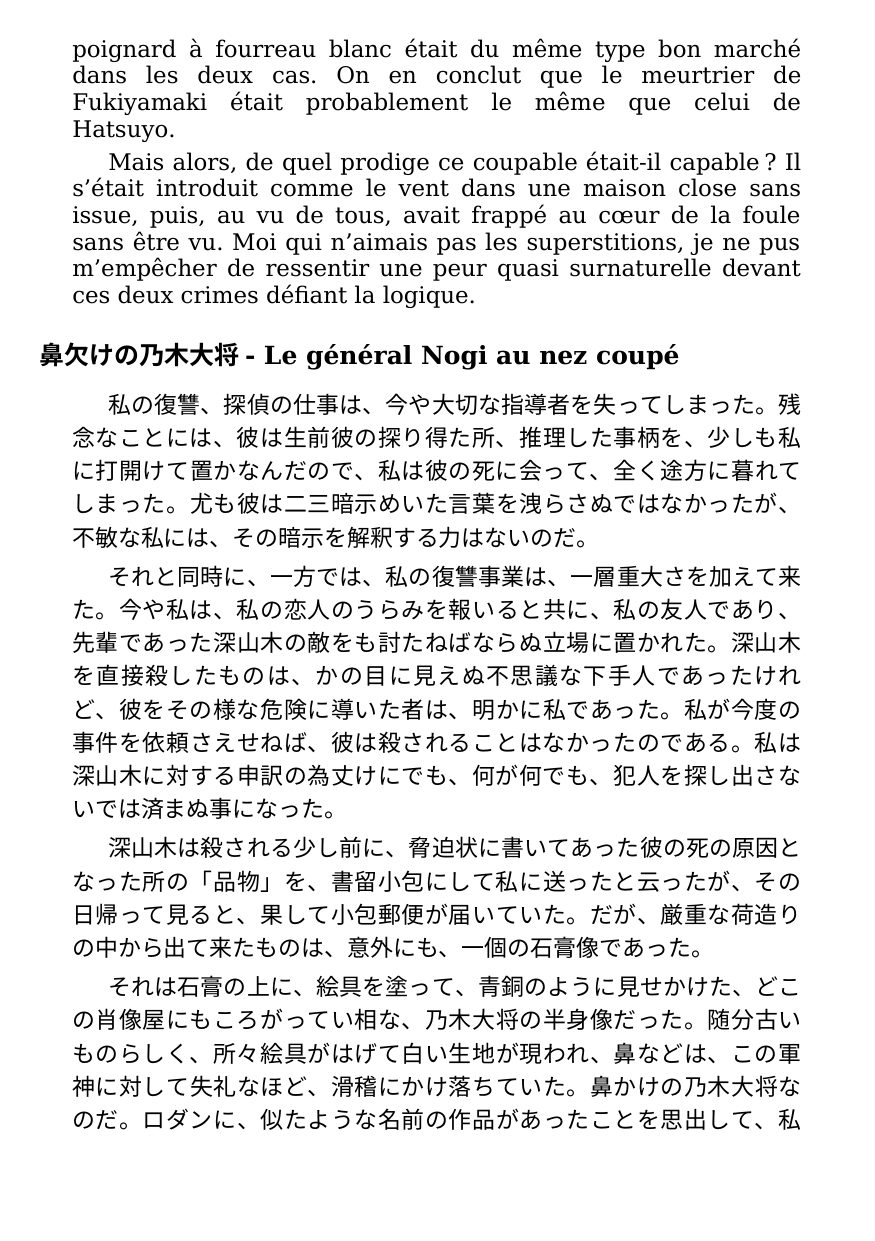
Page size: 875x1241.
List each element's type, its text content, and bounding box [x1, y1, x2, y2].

text Mais alors, de quel prodige ce coupable était-il capable ? Il s’était introduit comme le vent dans une maison close sans issue, puis, au vu de tous, avait frappé au cœur de la foule sans être vu. Moi qui n’aimais pas les superstitions, je ne pus m’empêcher de ressentir une peur quasi surnaturelle devant ces deux crimes défiant la logique. [72, 149, 802, 309]
text 深山木は殺される少し前に、脅迫状に書いてあった彼の死の原因となった所の「品物」を、書留小包にして私に送ったと云ったが、その日帰って見ると、果して小包郵便が届いていた。だが、厳重な荷造りの中から出て来たものは、意外にも、一個の石膏像であった。 [72, 830, 802, 963]
text 私の復讐、探偵の仕事は、今や大切な指導者を失ってしまった。残念なことには、彼は生前彼の探り得た所、推理した事柄を、少しも私に打開けて置かなんだので、私は彼の死に会って、全く途方に暮れてしまった。尤も彼は二三暗示めいた言葉を洩らさぬではなかったが、不敏な私には、その暗示を解釈する力はないのだ。 [72, 386, 802, 553]
text それと同時に、一方では、私の復讐事業は、一層重大さを加えて来た。今や私は、私の恋人のうらみを報いると共に、私の友人であり、先輩であった深山木の敵をも討たねばならぬ立場に置かれた。深山木を直接殺したものは、かの目に見えぬ不思議な下手人であったけれど、彼をその様な危険に導いた者は、明かに私であった。私が今度の事件を依頼さえせねば、彼は殺されることはなかったのである。私は深山木に対する申訳の為丈けにでも、何が何でも、犯人を探し出さないでは済まぬ事になった。 [72, 558, 802, 824]
text それは石膏の上に、絵具を塗って、青銅のように見せかけた、どこの肖像屋にもころがってい相な、乃木大将の半身像だった。随分古いものらしく、所々絵具がはげて白い生地が現われ、鼻などは、この軍神に対して失礼なほど、滑稽にかけ落ちていた。鼻かけの乃木大将なのだ。ロダンに、似たような名前の作品があったことを思出して、私 [72, 969, 802, 1135]
subtitle 鼻欠けの乃木大将 - Le général Nogi au nez coupé [36, 332, 838, 374]
text poignard à fourreau blanc était du même type bon marché dans les deux cas. On en conclut que le meurtrier de Fukiyamaki était probablement le même que celui de Hatsuyo. [72, 36, 802, 143]
